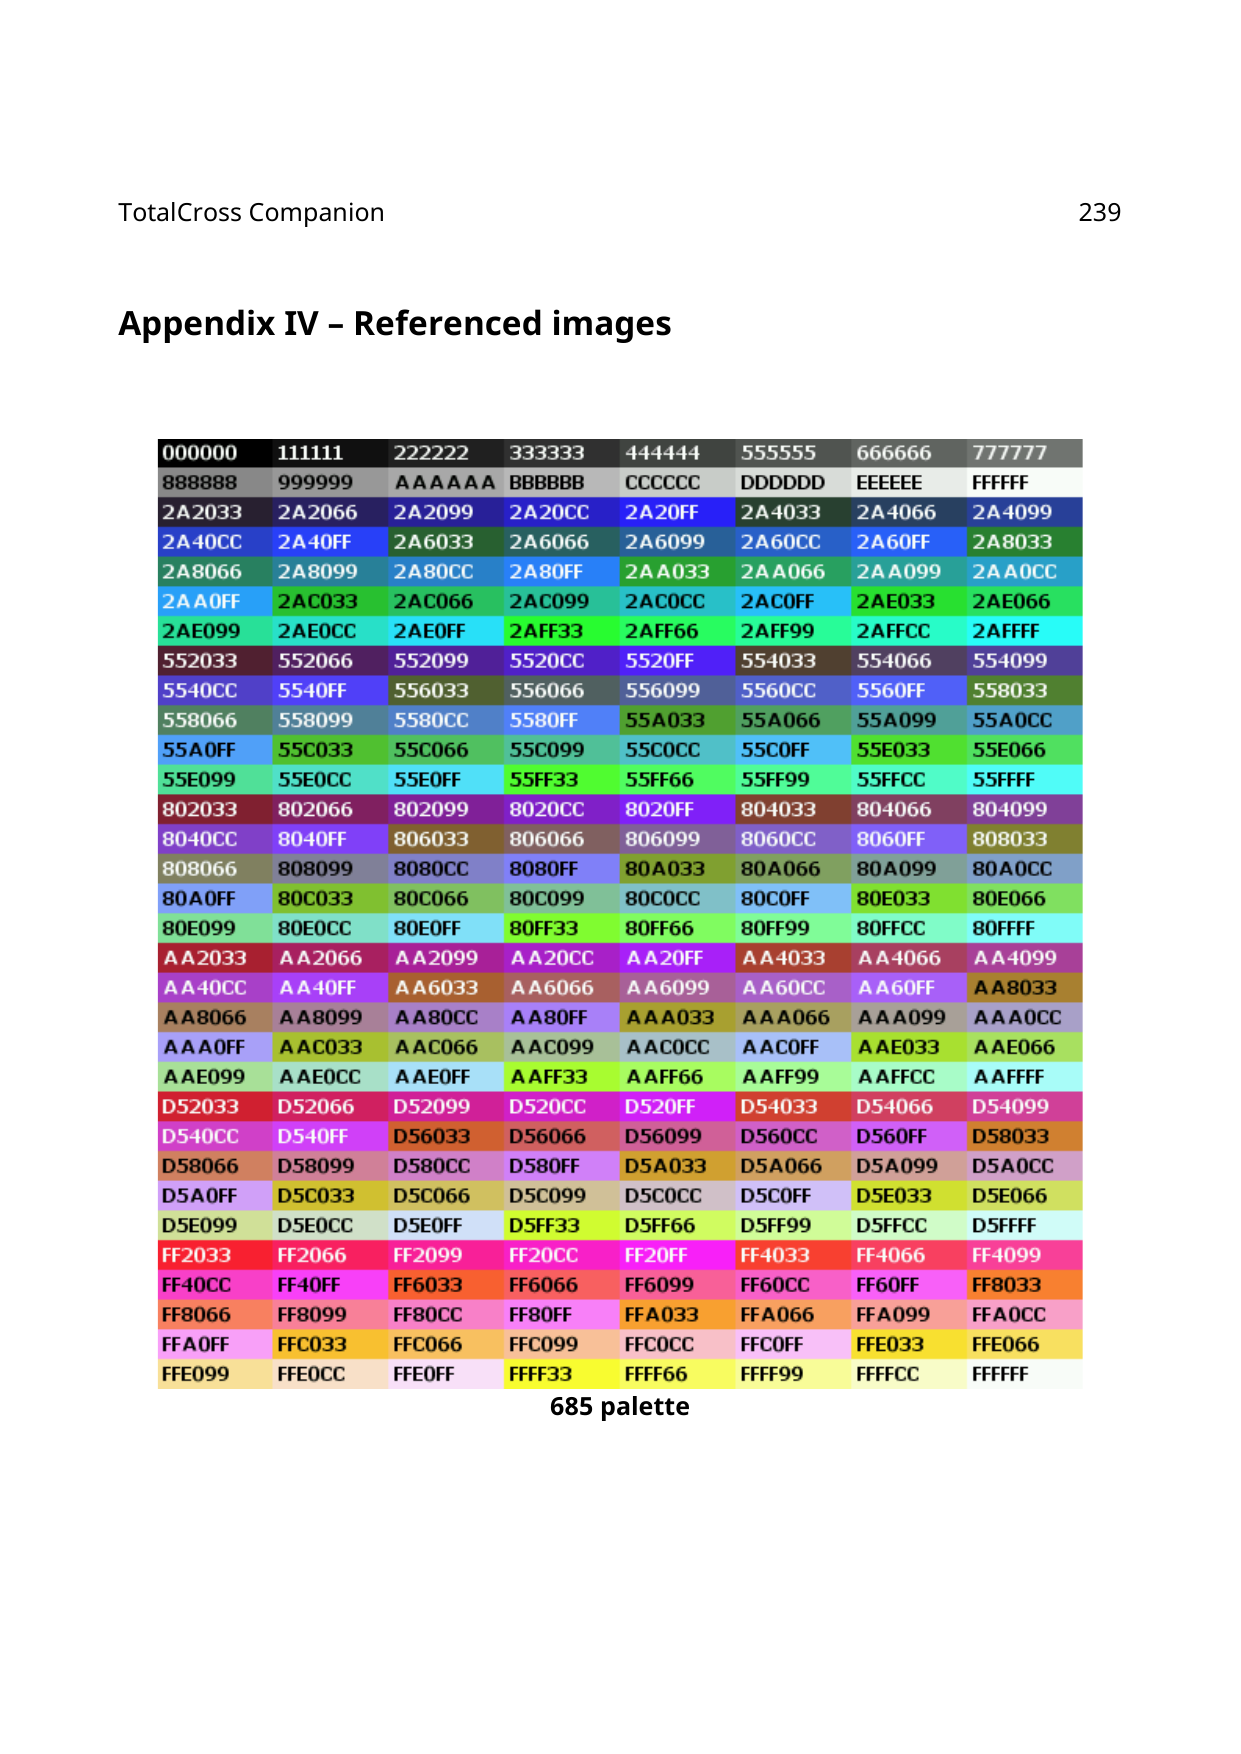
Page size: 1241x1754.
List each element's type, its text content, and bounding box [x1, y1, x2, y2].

subtitle Appendix IV – Referenced images [118, 300, 1122, 346]
list 685 palette [158, 1389, 1083, 1423]
picture [157, 439, 1083, 1389]
